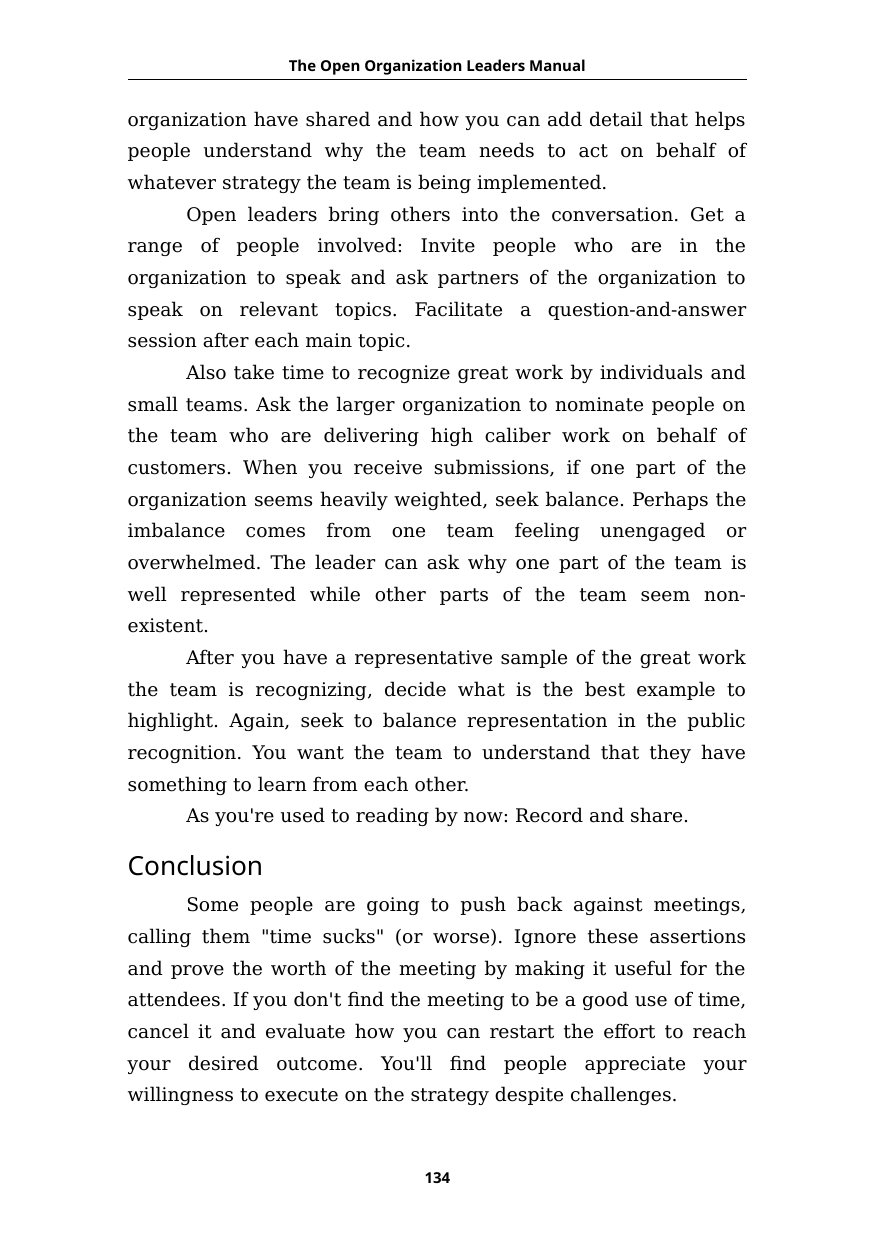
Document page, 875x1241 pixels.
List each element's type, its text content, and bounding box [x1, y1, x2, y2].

text After you have a representative sample of the great work the team is recognizing, decide what is the best example to highlight. Again, seek to balance representation in the public recognition. You want the team to understand that they have something to learn from each other. [127, 647, 747, 796]
text organization have shared and how you can add detail that helps people understand why the team needs to act on behalf of whatever strategy the team is being implemented. [127, 109, 747, 194]
subtitle Conclusion [127, 852, 747, 882]
text Also take time to recognize great work by individuals and small teams. Ask the larger organization to nominate people on the team who are delivering high caliber work on behalf of customers. When you receive submissions, if one part of the organization seems heavily weighted, seek balance. Perhaps the imbalance comes from one team feeling unengaged or overwhelmed. The leader can ask why one part of the team is well represented while other parts of the team seem non-existent. [127, 362, 747, 637]
text Some people are going to push back against meetings, calling them "time sucks" (or worse). Ignore these assertions and prove the worth of the meeting by making it useful for the attendees. If you don't find the meeting to be a good use of time, cancel it and evaluate how you can restart the effort to reach your desired outcome. You'll find people appreciate your willingness to execute on the strategy despite challenges. [127, 894, 747, 1106]
text As you're used to reading by now: Record and share. [127, 805, 747, 827]
text Open leaders bring others into the conversation. Get a range of people involved: Invite people who are in the organization to speak and ask partners of the organization to speak on relevant topics. Facilitate a question-and-answer session after each main topic. [127, 204, 747, 352]
